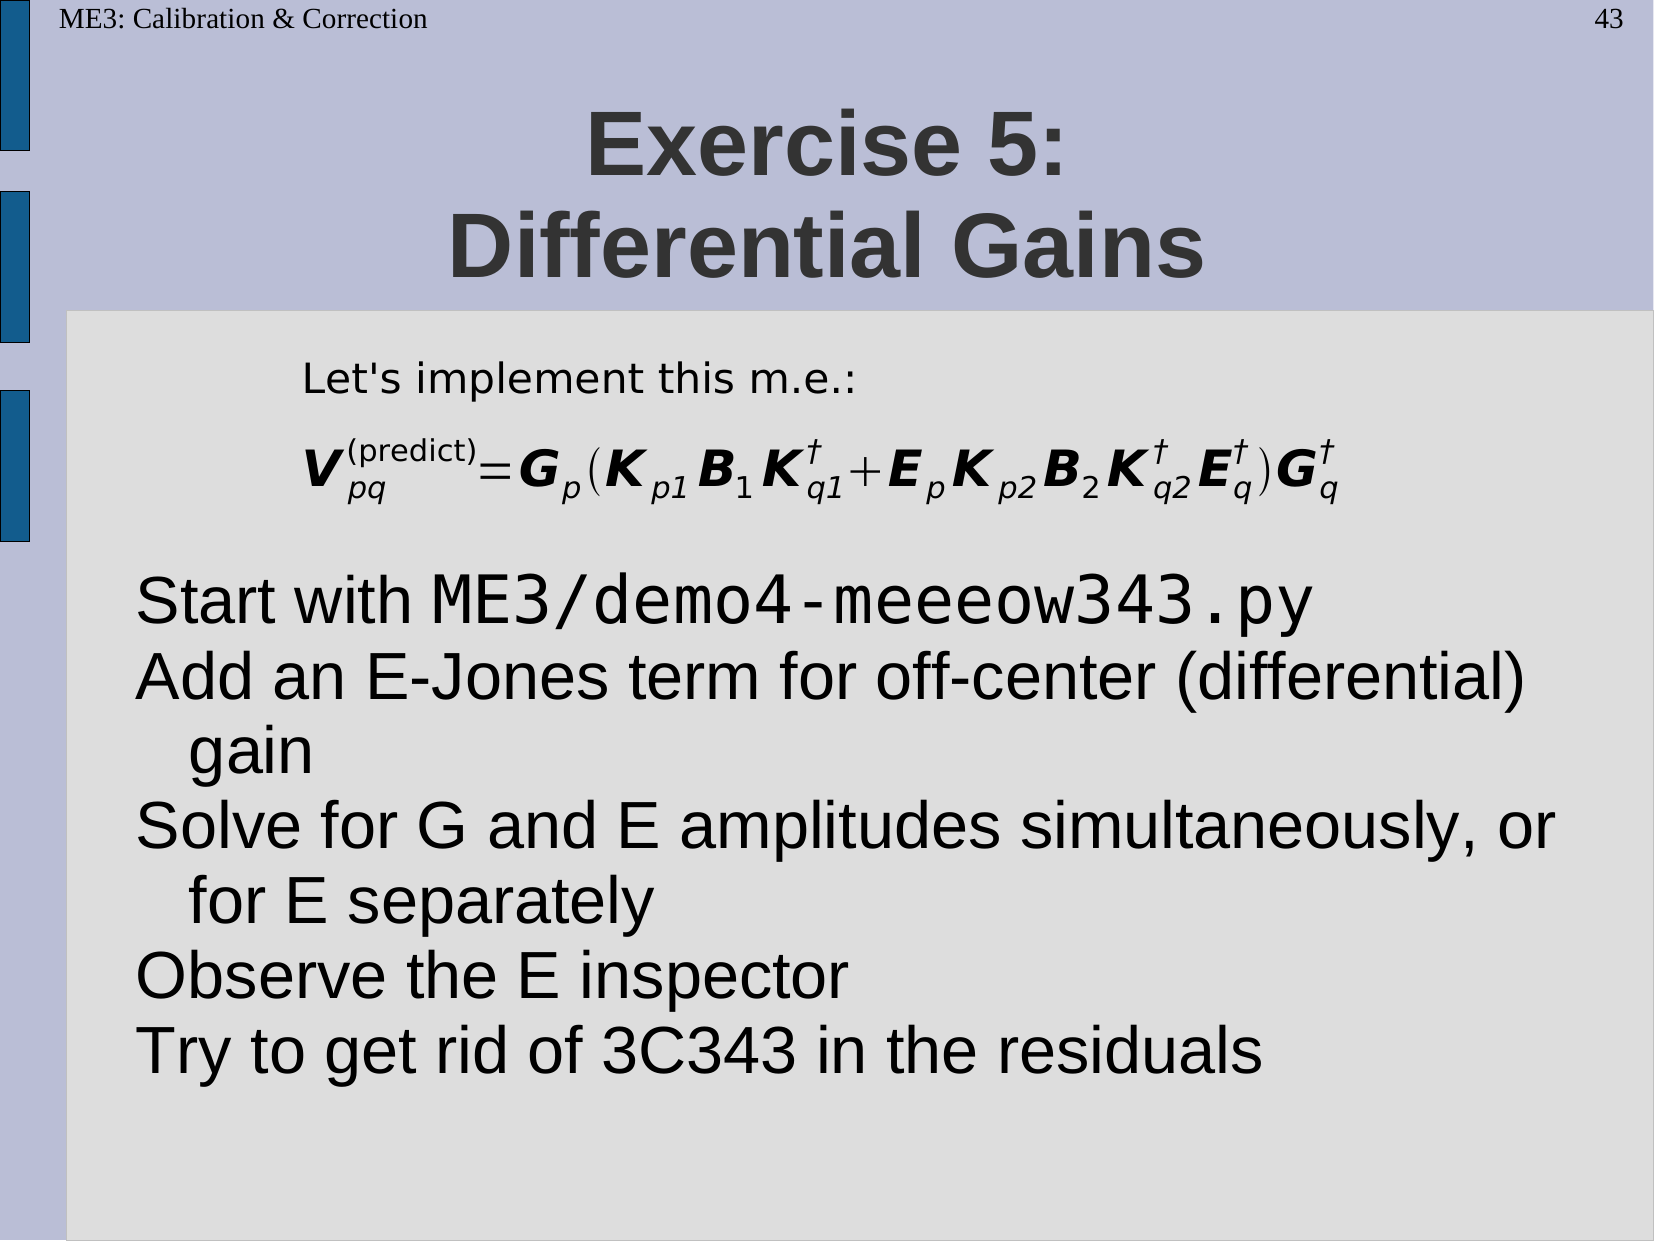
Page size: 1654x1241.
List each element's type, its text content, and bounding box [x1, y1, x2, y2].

chart [295, 324, 1344, 597]
list Start with ME3/demo4-meeeow343.py Add an E-Jones term for off-center (differential) gain Solve for G and E amplitudes simultaneously, or for E separately Observe the E inspector Try to get rid of 3C343 in the residuals [118, 561, 1592, 1106]
title Exercise 5: Differential Gains [121, 87, 1534, 302]
